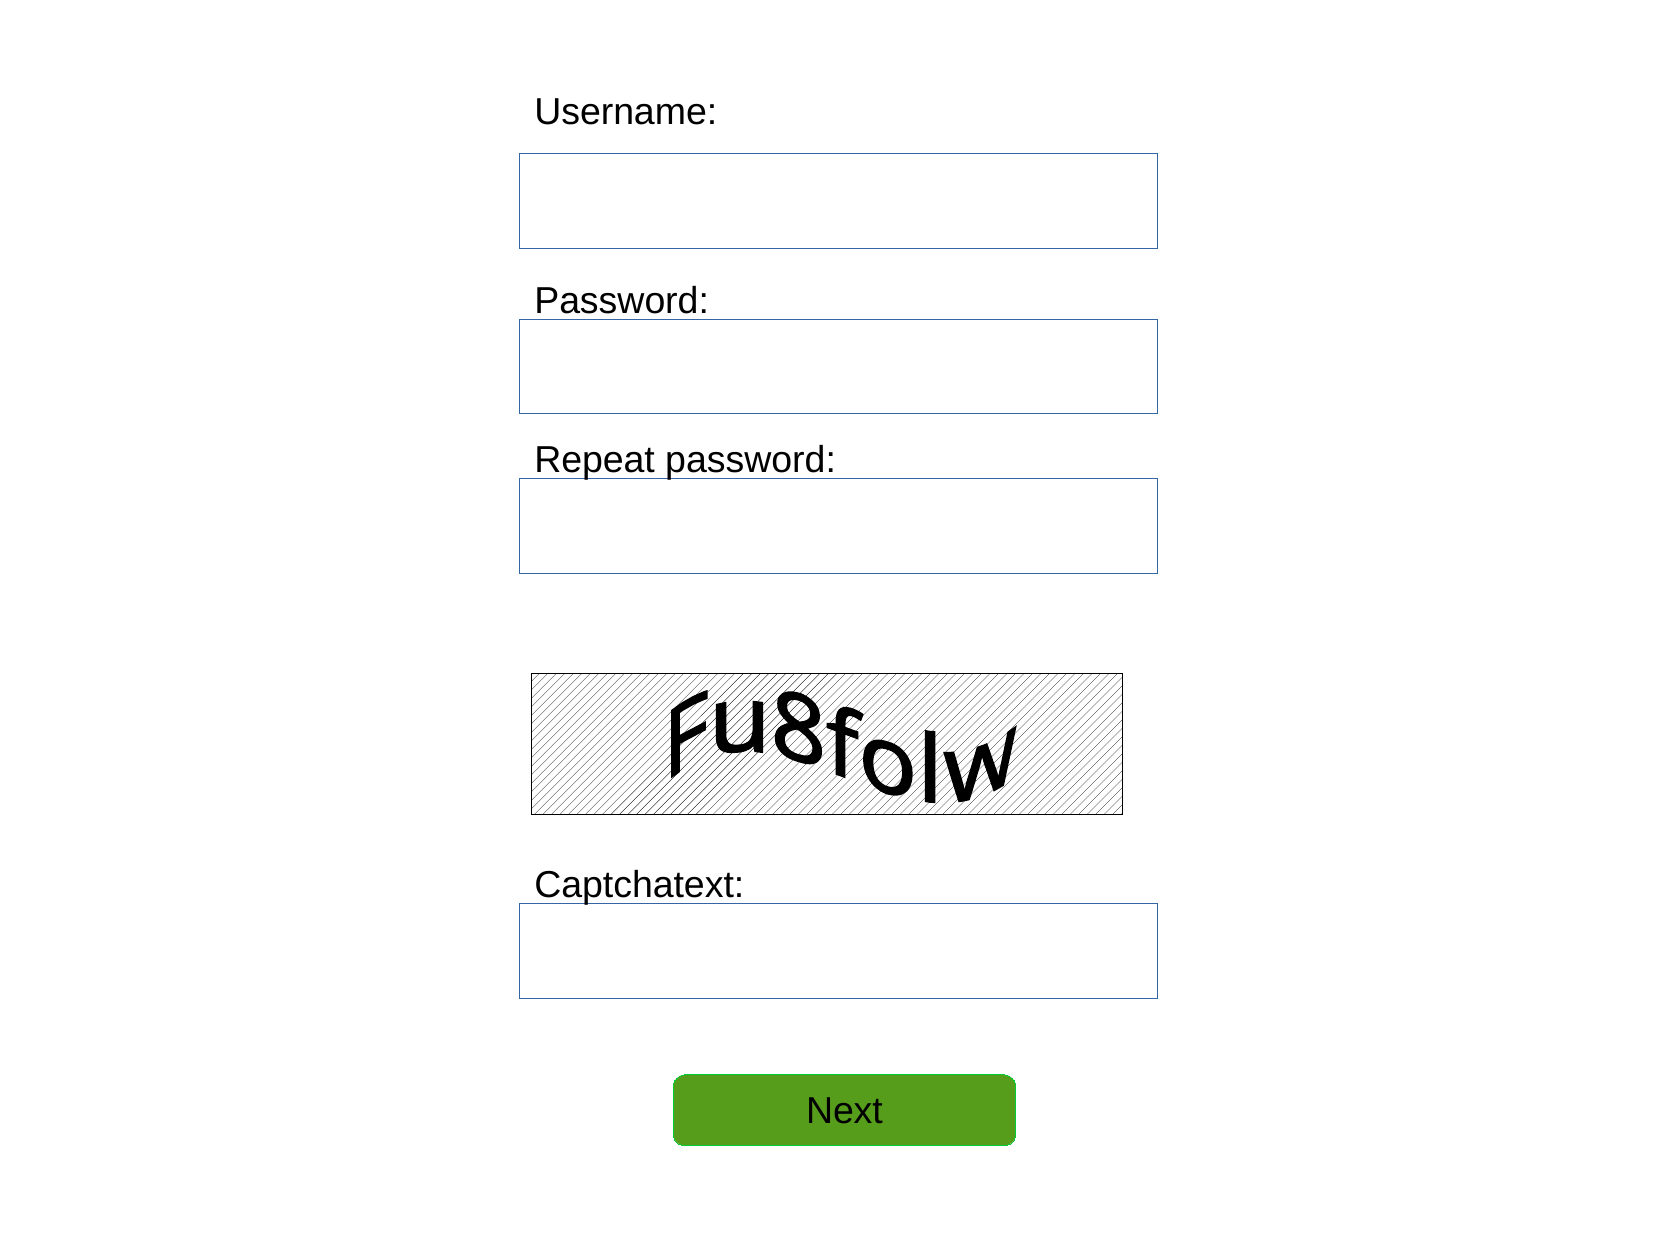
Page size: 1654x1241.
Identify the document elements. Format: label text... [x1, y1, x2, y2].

text_box Password: [519, 271, 735, 329]
text_box Repeat password: [519, 431, 862, 489]
text_box Fu8folw [925, 730, 935, 803]
text_box [519, 903, 1158, 999]
text_box Next [673, 1074, 1016, 1146]
text_box Fu8folw [863, 740, 912, 795]
text_box Username: [519, 82, 745, 147]
text_box Captchatext: [519, 856, 771, 914]
text_box Fu8folw [775, 692, 822, 764]
text_box [519, 319, 1158, 414]
text_box [519, 153, 1158, 249]
text_box [519, 478, 1158, 574]
text_box Fu8folw [671, 691, 707, 777]
text_box [531, 673, 1123, 815]
text_box Fu8folw [944, 726, 1016, 802]
text_box Fu8folw [827, 707, 863, 778]
text_box Fu8folw [716, 701, 763, 753]
